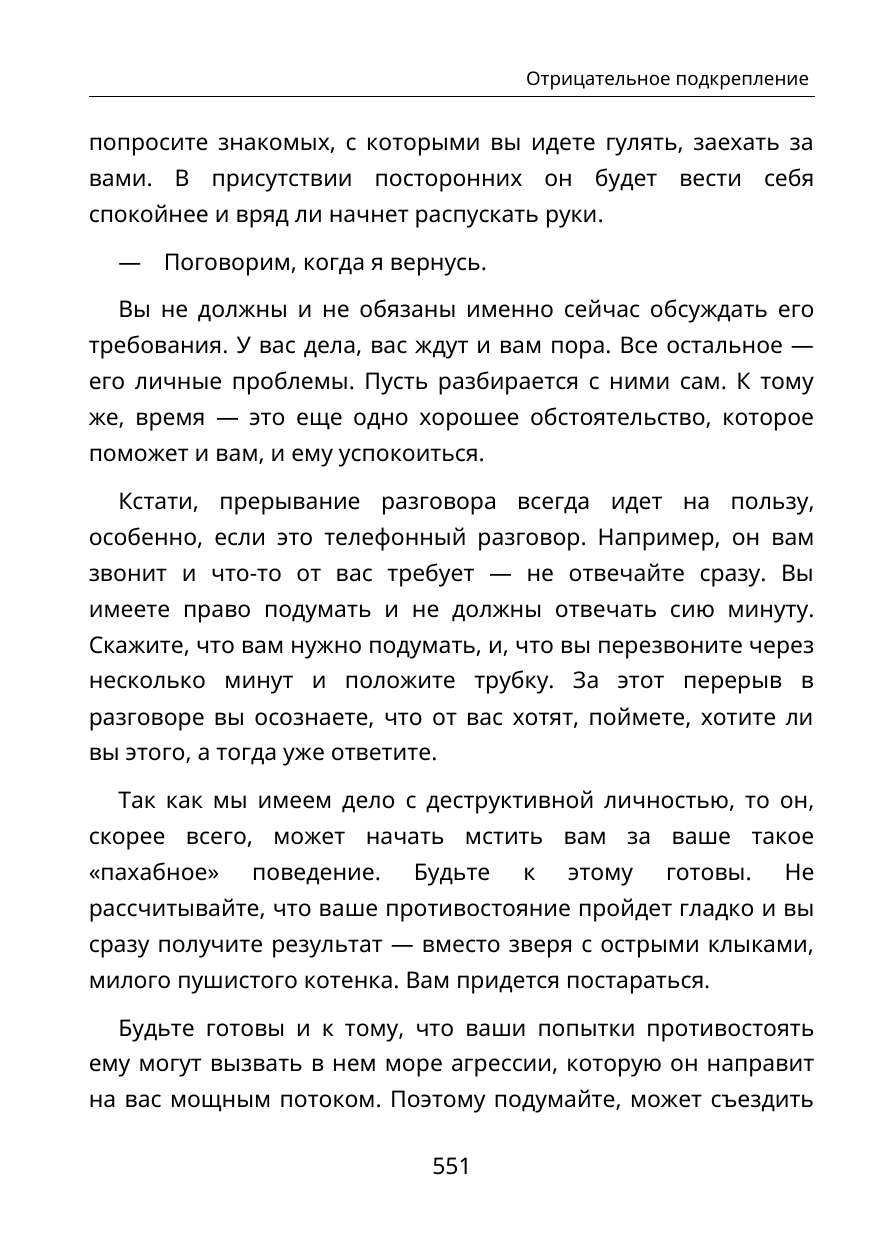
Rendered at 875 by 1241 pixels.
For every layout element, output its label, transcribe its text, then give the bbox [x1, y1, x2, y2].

text попросите знакомых, с которыми вы идете гулять, заехать за вами. В присутствии посторонних он будет вести себя спокойнее и вряд ли начнет распускать руки. [88, 126, 815, 229]
text Будьте готовы и к тому, что ваши попытки противостоять ему могут вызвать в нем море агрессии, которую он направит на вас мощным потоком. Поэтому подумайте, может съездить [88, 1011, 815, 1114]
list Поговорим, когда я вернусь. [88, 246, 815, 277]
text Вы не должны и не обязаны именно сейчас обсуждать его требования. У вас дела, вас ждут и вам пора. Все остальное — его личные проблемы. Пусть разбирается с ними сам. К тому же, время — это еще одно хорошее обстоятельство, которое поможет и вам, и ему успокоиться. [88, 293, 815, 468]
text Так как мы имеем дело с деструктивной личностью, то он, скорее всего, может начать мстить вам за ваше такое «пахабное» поведение. Будьте к этому готовы. Не рассчитывайте, что ваше противостояние пройдет гладко и вы сразу получите результат — вместо зверя с острыми клыками, милого пушистого котенка. Вам придется постараться. [88, 784, 815, 995]
text Кстати, прерывание разговора всегда идет на пользу, особенно, если это телефонный разговор. Например, он вам звонит и что-то от вас требует — не отвечайте сразу. Вы имеете право подумать и не должны отвечать сию минуту. Скажите, что вам нужно подумать, и, что вы перезвоните через несколько минут и положите трубку. За этот перерыв в разговоре вы осознаете, что от вас хотят, поймете, хотите ли вы этого, а тогда уже ответите. [88, 485, 815, 768]
